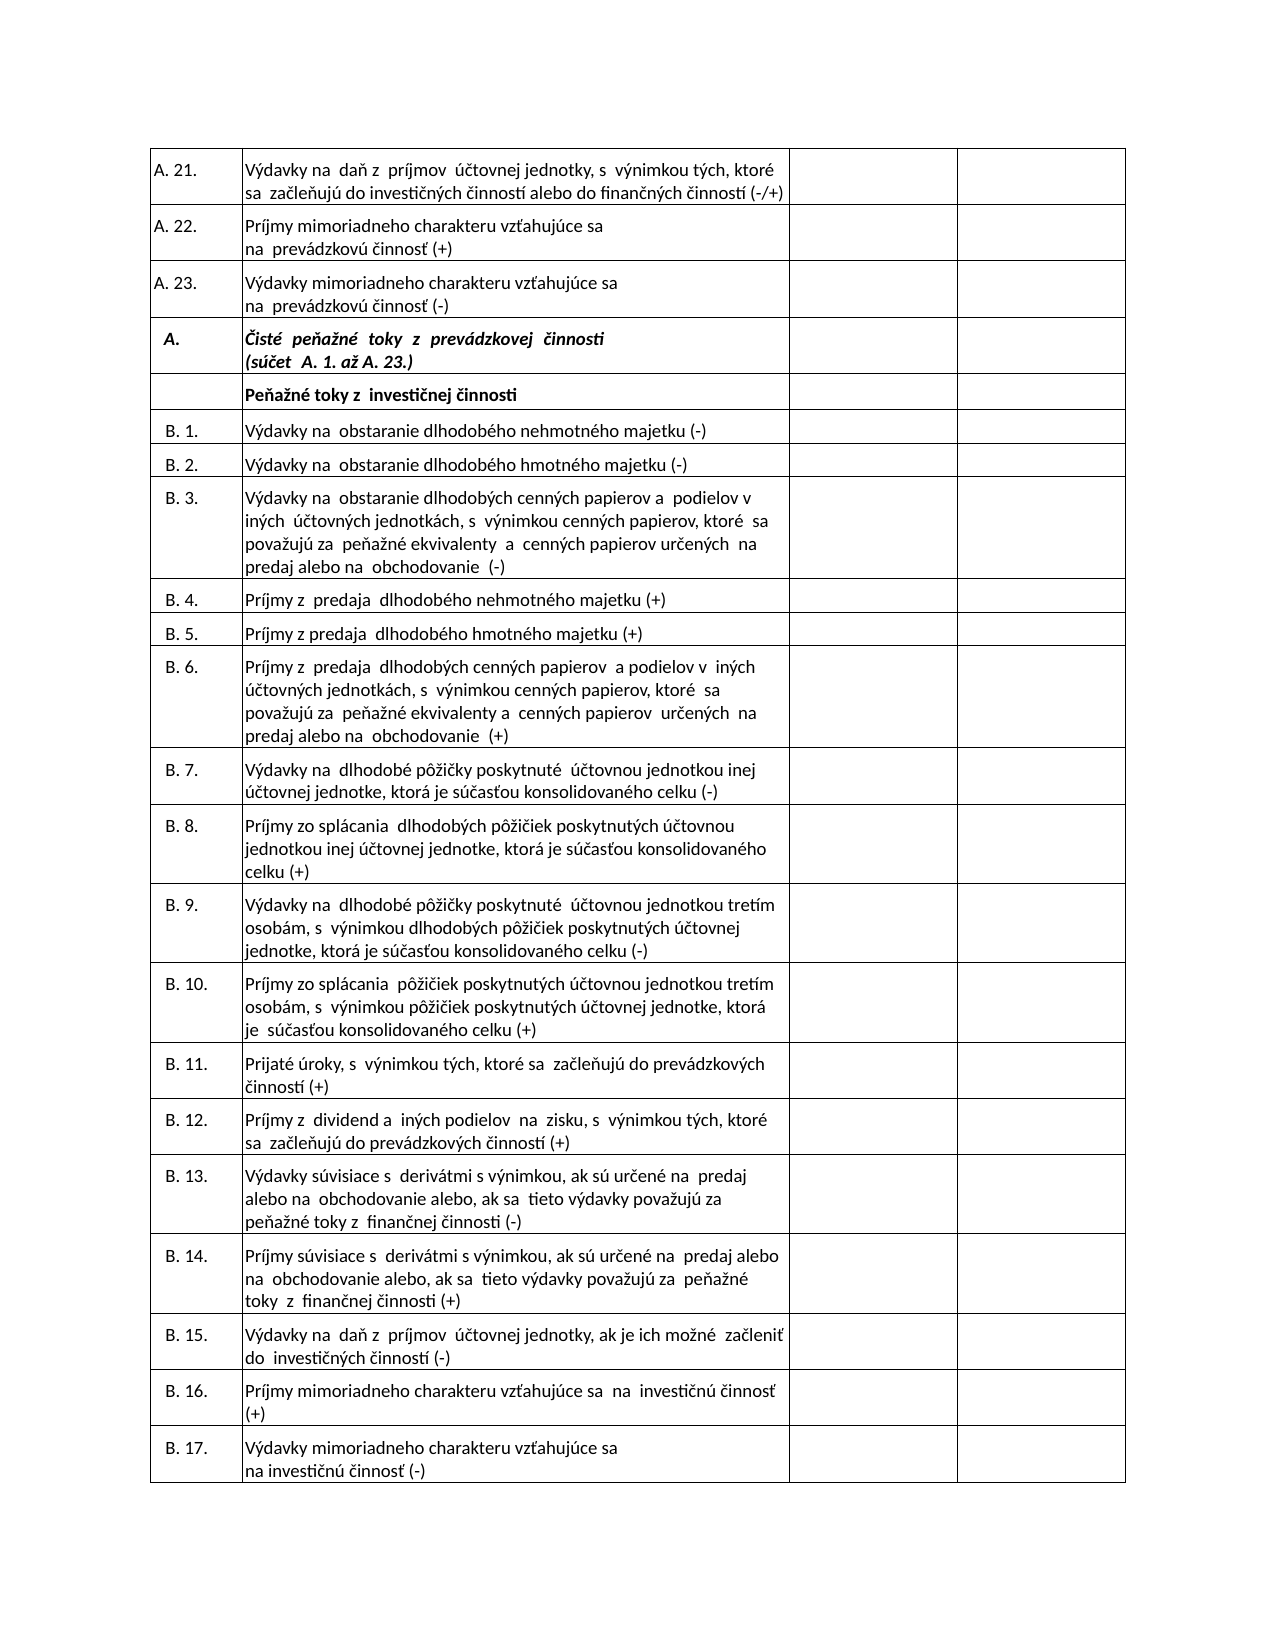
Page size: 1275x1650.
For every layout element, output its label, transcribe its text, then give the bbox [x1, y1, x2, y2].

table_cell Príjmy z dividend a iných podielov na zisku, s výnimkou tých, ktoré sa začleňujú do prevádzkových činností (+) [243, 1099, 789, 1154]
table_cell Výdavky na obstaranie dlhodobých cenných papierov a podielov v iných účtovných jednotkách, s výnimkou cenných papierov, ktoré sa považujú za peňažné ekvivalenty a cenných papierov určených na predaj alebo na obchodovanie (-) [243, 477, 789, 578]
table_cell [790, 374, 957, 409]
table_cell B. 2. [151, 444, 242, 476]
table_cell [790, 149, 957, 204]
table_cell [958, 646, 1125, 747]
table_cell [790, 1370, 957, 1425]
table_cell [958, 374, 1125, 409]
table_cell [151, 374, 242, 409]
table_cell [958, 1043, 1125, 1098]
table_cell B. 17. [151, 1426, 242, 1482]
table_cell [958, 613, 1125, 645]
table_cell B. 1. [151, 410, 242, 442]
table_cell [958, 1155, 1125, 1233]
table_cell B. 6. [151, 646, 242, 747]
table_cell B. 4. [151, 579, 242, 612]
table_cell [958, 579, 1125, 612]
table_cell [958, 748, 1125, 803]
table_cell B. 5. [151, 613, 242, 645]
table_cell Prijaté úroky, s výnimkou tých, ktoré sa začleňujú do prevádzkových činností (+) [243, 1043, 789, 1098]
table_cell A. 21. [151, 149, 242, 204]
table_cell [958, 410, 1125, 442]
table_cell [790, 477, 957, 578]
table_cell Výdavky na dlhodobé pôžičky poskytnuté účtovnou jednotkou tretím osobám, s výnimkou dlhodobých pôžičiek poskytnutých účtovnej jednotke, ktorá je súčasťou konsolidovaného celku (-) [243, 884, 789, 962]
table_cell B. 12. [151, 1099, 242, 1154]
table_cell B. 7. [151, 748, 242, 803]
table_cell B. 8. [151, 805, 242, 883]
table_cell B. 11. [151, 1043, 242, 1098]
table_cell [958, 1234, 1125, 1313]
table_cell [958, 884, 1125, 962]
table_cell [958, 477, 1125, 578]
table_cell [790, 205, 957, 260]
table_cell [958, 261, 1125, 317]
table_cell B. 16. [151, 1370, 242, 1425]
table_cell [790, 963, 957, 1041]
table_cell [958, 963, 1125, 1041]
table_cell B. 14. [151, 1234, 242, 1313]
table_cell A. 22. [151, 205, 242, 260]
table_cell [958, 1370, 1125, 1425]
table_cell [790, 1314, 957, 1369]
table_cell [790, 1234, 957, 1313]
table_cell [958, 318, 1125, 373]
table_cell [958, 444, 1125, 476]
table_cell [958, 1099, 1125, 1154]
table_cell Výdavky na daň z príjmov účtovnej jednotky, ak je ich možné začleniť do investičných činností (-) [243, 1314, 789, 1369]
table_cell Príjmy súvisiace s derivátmi s výnimkou, ak sú určené na predaj alebo na obchodovanie alebo, ak sa tieto výdavky považujú za peňažné toky z finančnej činnosti (+) [243, 1234, 789, 1313]
table_cell [790, 318, 957, 373]
table_cell B. 15. [151, 1314, 242, 1369]
table_cell Výdavky na daň z príjmov účtovnej jednotky, s výnimkou tých, ktoré sa začleňujú do investičných činností alebo do finančných činností (-/+) [243, 149, 789, 204]
table_cell [790, 613, 957, 645]
table_cell [790, 579, 957, 612]
table_cell Príjmy zo splácania dlhodobých pôžičiek poskytnutých účtovnou jednotkou inej účtovnej jednotke, ktorá je súčasťou konsolidovaného celku (+) [243, 805, 789, 883]
table_cell Peňažné toky z investičnej činnosti [243, 374, 789, 409]
table_cell Výdavky súvisiace s derivátmi s výnimkou, ak sú určené na predaj alebo na obchodovanie alebo, ak sa tieto výdavky považujú za peňažné toky z finančnej činnosti (-) [243, 1155, 789, 1233]
table_cell Príjmy z predaja dlhodobého nehmotného majetku (+) [243, 579, 789, 612]
table_cell [790, 1043, 957, 1098]
table_cell [790, 805, 957, 883]
table_cell [790, 748, 957, 803]
table_cell Výdavky mimoriadneho charakteru vzťahujúce sa na prevádzkovú činnosť (-) [243, 261, 789, 317]
table_cell Príjmy zo splácania pôžičiek poskytnutých účtovnou jednotkou tretím osobám, s výnimkou pôžičiek poskytnutých účtovnej jednotke, ktorá je súčasťou konsolidovaného celku (+) [243, 963, 789, 1041]
table_cell Výdavky na dlhodobé pôžičky poskytnuté účtovnou jednotkou inej účtovnej jednotke, ktorá je súčasťou konsolidovaného celku (-) [243, 748, 789, 803]
table_cell A. 23. [151, 261, 242, 317]
table_cell [958, 205, 1125, 260]
table_cell B. 10. [151, 963, 242, 1041]
table_cell Výdavky mimoriadneho charakteru vzťahujúce sa na investičnú činnosť (-) [243, 1426, 789, 1482]
table_cell [958, 805, 1125, 883]
table_cell [790, 884, 957, 962]
table_cell Príjmy z predaja dlhodobých cenných papierov a podielov v iných účtovných jednotkách, s výnimkou cenných papierov, ktoré sa považujú za peňažné ekvivalenty a cenných papierov určených na predaj alebo na obchodovanie (+) [243, 646, 789, 747]
table_cell [958, 149, 1125, 204]
table_cell [958, 1314, 1125, 1369]
table_cell Čisté peňažné toky z prevádzkovej činnosti (súčet A. 1. až A. 23.) [243, 318, 789, 373]
table_cell [790, 1155, 957, 1233]
table_cell [790, 1099, 957, 1154]
table_cell [790, 261, 957, 317]
table_cell Príjmy mimoriadneho charakteru vzťahujúce sa na investičnú činnosť (+) [243, 1370, 789, 1425]
table_cell [790, 646, 957, 747]
table_cell B. 3. [151, 477, 242, 578]
table_cell Výdavky na obstaranie dlhodobého hmotného majetku (-) [243, 444, 789, 476]
table_cell B. 13. [151, 1155, 242, 1233]
table_cell A. [151, 318, 242, 373]
table_cell Príjmy z predaja dlhodobého hmotného majetku (+) [243, 613, 789, 645]
table_cell Príjmy mimoriadneho charakteru vzťahujúce sa na prevádzkovú činnosť (+) [243, 205, 789, 260]
table_cell [790, 410, 957, 442]
table_cell B. 9. [151, 884, 242, 962]
table_cell [790, 1426, 957, 1482]
table_cell [790, 444, 957, 476]
table_cell Výdavky na obstaranie dlhodobého nehmotného majetku (-) [243, 410, 789, 442]
table_cell [958, 1426, 1125, 1482]
